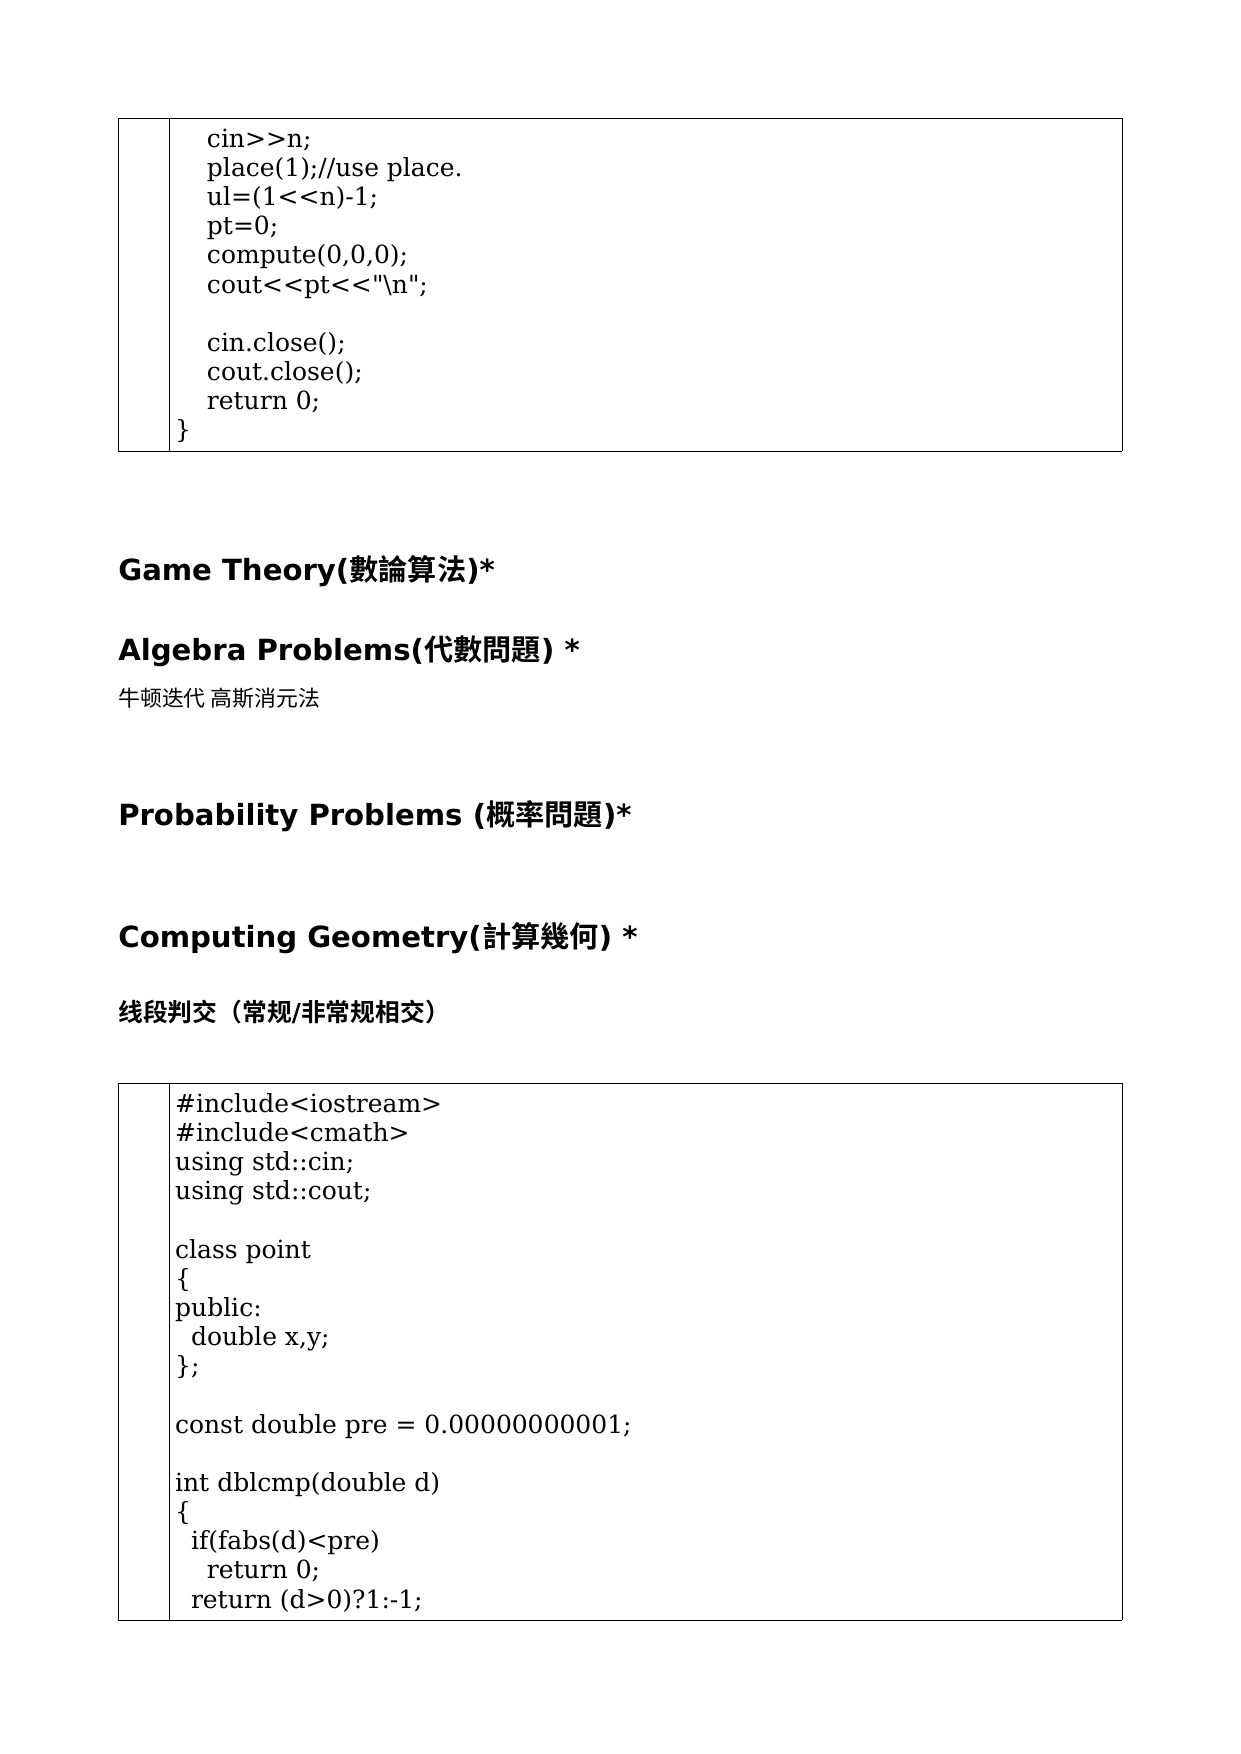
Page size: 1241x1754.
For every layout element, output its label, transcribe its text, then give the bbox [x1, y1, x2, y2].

subtitle Algebra Problems(代數問題) * [118, 626, 1122, 668]
text 牛顿迭代 高斯消元法 [118, 681, 1122, 713]
subtitle 线段判交（常规/非常规相交） [118, 993, 1122, 1029]
table_header #include<iostream> #include<cmath> using std::cin; using std::cout; class point { public: double x,y; }; const double pre = 0.00000000001; int dblcmp(double d) { if(fabs(d)<pre) return 0; return (d>0)?1:-1; [170, 1084, 1122, 1620]
subtitle Probability Problems (概率問題)* [118, 792, 1122, 834]
subtitle Game Theory(數論算法)* [118, 546, 1122, 589]
table_header [119, 119, 169, 451]
subtitle Computing Geometry(計算幾何) * [118, 913, 1122, 956]
table_header [119, 1084, 169, 1620]
table_header cin>>n; place(1);//use place. ul=(1<<n)-1; pt=0; compute(0,0,0); cout<<pt<<"\n"; cin.close(); cout.close(); return 0; } [170, 119, 1122, 451]
